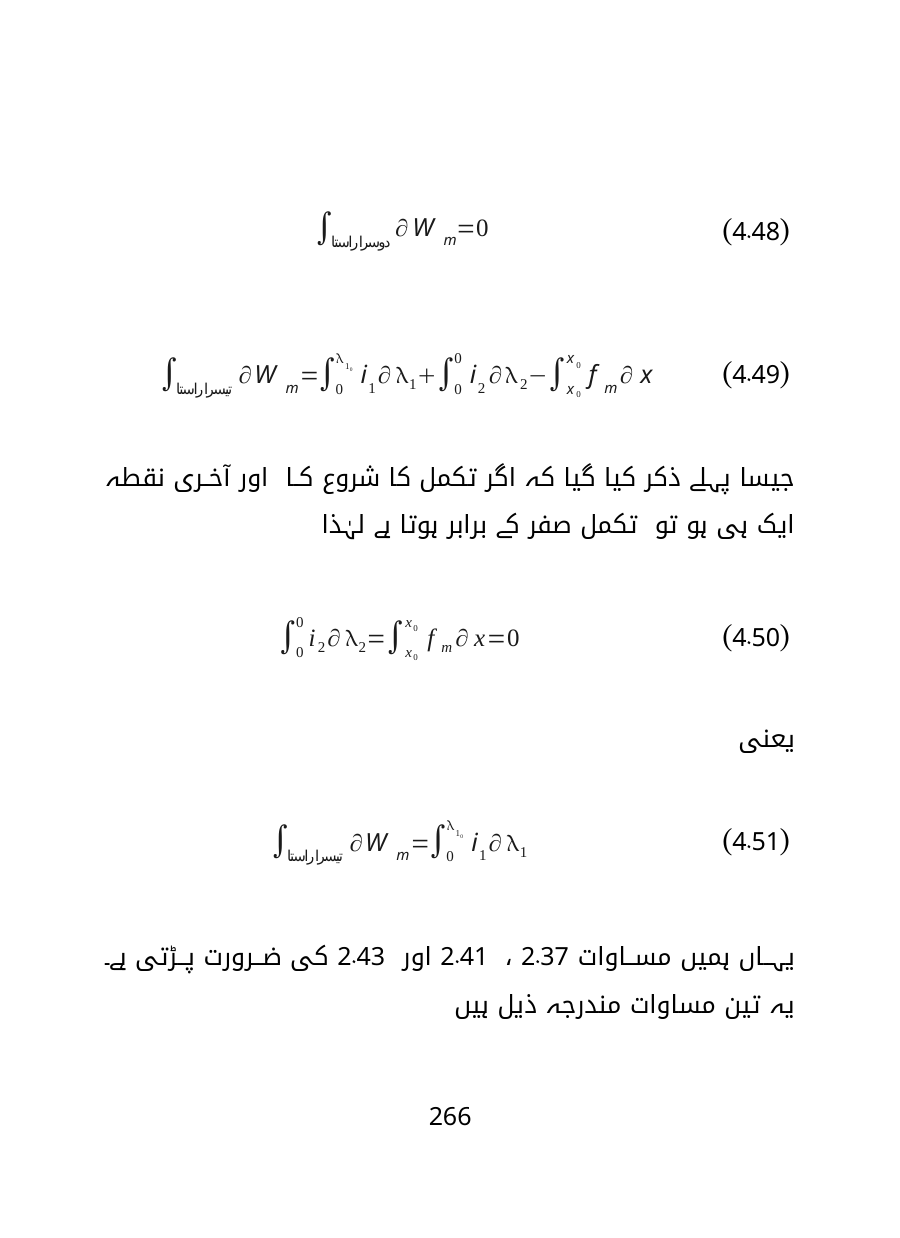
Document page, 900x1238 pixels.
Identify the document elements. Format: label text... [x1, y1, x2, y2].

table_header (4.50) [683, 608, 795, 681]
table_header (4.48) [690, 203, 795, 274]
table_header (4.49) [698, 342, 795, 420]
table_header [105, 342, 698, 420]
table_header [105, 608, 683, 681]
table_header [105, 809, 683, 887]
text جیسا پہلے ذکر کیا گیا کہ اگر تکمل کا شروع کا اور آخری نقطہ ایک ہی ہو تو تکمل صفر کے برابر ہوتا ہے لہٰذا [105, 454, 795, 549]
text یعنی [105, 715, 795, 763]
table_header [105, 203, 690, 274]
table_header (4.51) [683, 809, 795, 887]
text یہاں ہمیں مساوات 2.37 ، 2.41 اور 2.43 کی ضرورت پڑتی ہے۔ یہ تین مساوات مندرجہ ذیل ہیں [105, 934, 795, 1028]
